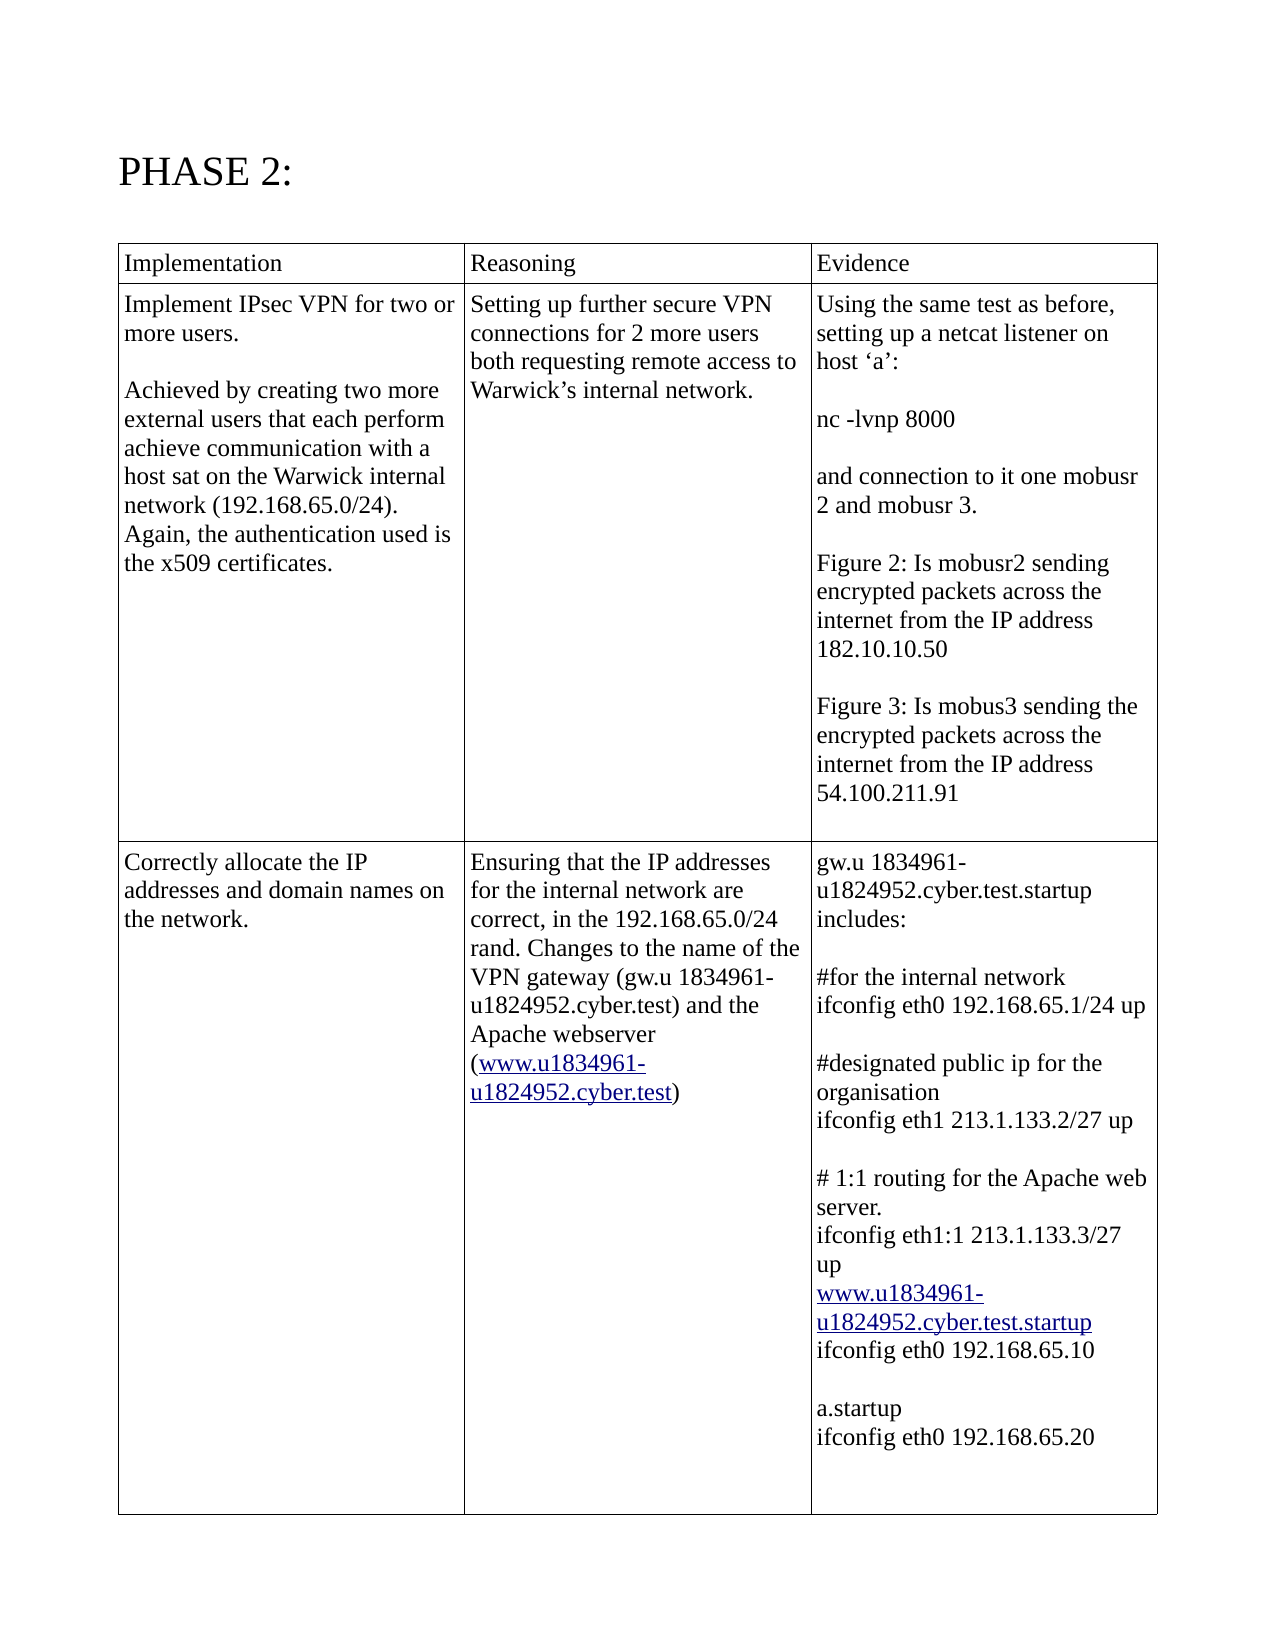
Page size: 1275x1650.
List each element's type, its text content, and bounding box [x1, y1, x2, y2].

table_cell Ensuring that the IP addresses for the internal network are correct, in the 192.168.65.0/24 rand. Changes to the name of the VPN gateway (gw.u 1834961-u1824952.cyber.test) and the Apache webserver (www.u1834961-u1824952.cyber.test) [465, 842, 811, 1514]
table_cell Implement IPsec VPN for two or more users. Achieved by creating two more external users that each perform achieve communication with a host sat on the Warwick internal network (192.168.65.0/24). Again, the authentication used is the x509 certificates. [119, 284, 464, 841]
table_cell Using the same test as before, setting up a netcat listener on host ‘a’: nc -lvnp 8000 and connection to it one mobusr 2 and mobusr 3. Figure 2: Is mobusr2 sending encrypted packets across the internet from the IP address 182.10.10.50 Figure 3: Is mobus3 sending the encrypted packets across the internet from the IP address 54.100.211.91 [812, 284, 1157, 841]
table_cell Setting up further secure VPN connections for 2 more users both requesting remote access to Warwick’s internal network. [465, 284, 811, 841]
table_header Evidence [812, 244, 1157, 283]
table_cell Correctly allocate the IP addresses and domain names on the network. [119, 842, 464, 1514]
table_header Implementation [119, 244, 464, 283]
table_header Reasoning [465, 244, 811, 283]
table_cell gw.u 1834961-u1824952.cyber.test.startup includes: #for the internal network ifconfig eth0 192.168.65.1/24 up #designated public ip for the organisation ifconfig eth1 213.1.133.2/27 up # 1:1 routing for the Apache web server. ifconfig eth1:1 213.1.133.3/27 up www.u1834961-u1824952.cyber.test.startup ifconfig eth0 192.168.65.10 a.startup ifconfig eth0 192.168.65.20 [812, 842, 1157, 1514]
text PHASE 2: [118, 147, 1157, 195]
